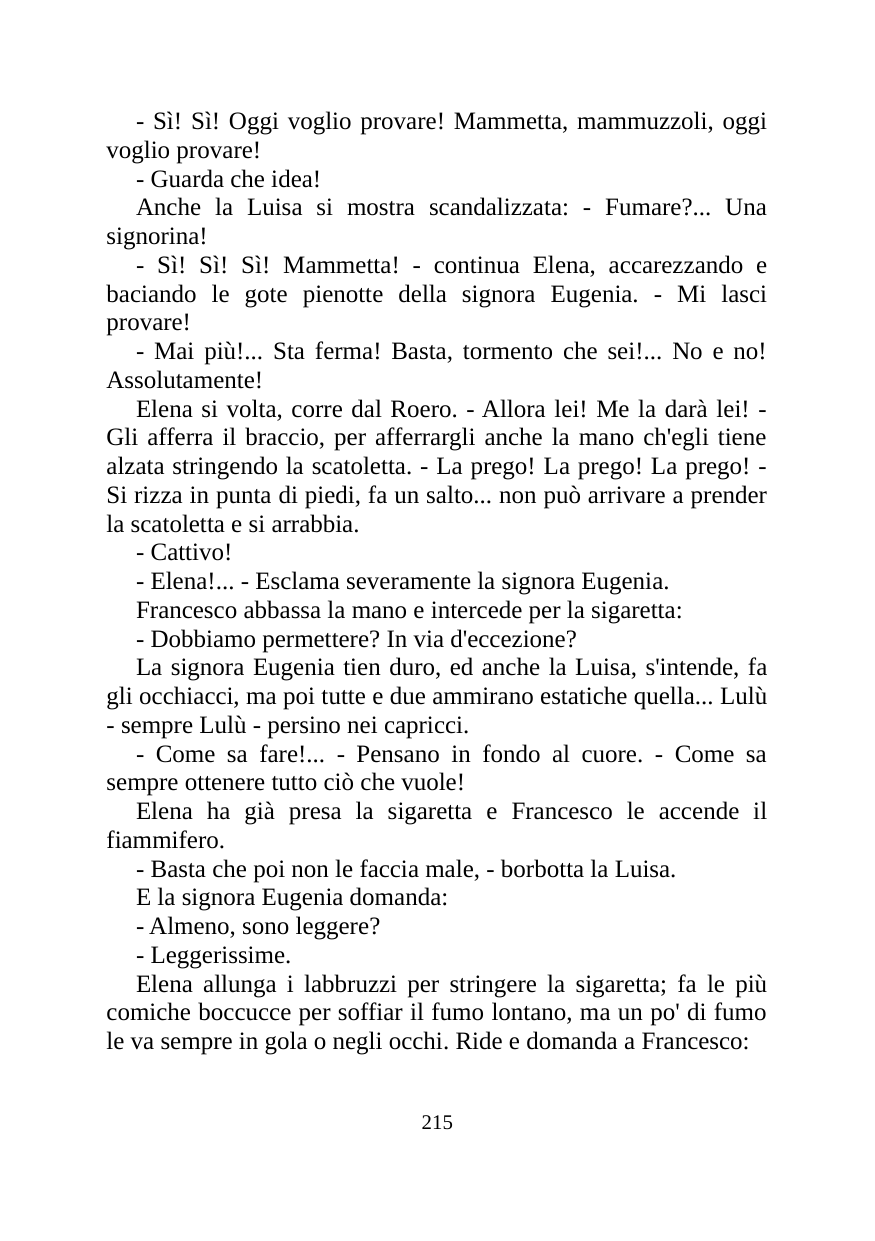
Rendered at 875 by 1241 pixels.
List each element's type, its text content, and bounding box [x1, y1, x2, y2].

text La signora Eugenia tien duro, ed anche la Luisa, s'intende, fa gli occhiacci, ma poi tutte e due ammirano estatiche quella... Lulù - sempre Lulù - persino nei capricci. [106, 652, 768, 739]
text - Mai più!... Sta ferma! Basta, tormento che sei!... No e no! Assolutamente! [106, 336, 768, 394]
text Francesco abbassa la mano e intercede per la sigaretta: [106, 595, 768, 624]
text - Basta che poi non le faccia male, - borbotta la Luisa. [106, 854, 768, 882]
text Elena allunga i labbruzzi per stringere la sigaretta; fa le più comiche boccucce per soffiar il fumo lontano, ma un po' di fumo le va sempre in gola o negli occhi. Ride e domanda a Francesco: [106, 969, 768, 1055]
text - Sì! Sì! Sì! Mammetta! - continua Elena, accarezzando e baciando le gote pienotte della signora Eugenia. - Mi lasci provare! [106, 250, 768, 336]
text - Cattivo! [106, 537, 768, 566]
text - Elena!... - Esclama severamente la signora Eugenia. [106, 566, 768, 595]
text Elena ha già presa la sigaretta e Francesco le accende il fiammifero. [106, 796, 768, 854]
text - Leggerissime. [106, 940, 768, 969]
text - Guarda che idea! [106, 164, 768, 192]
text - Sì! Sì! Oggi voglio provare! Mammetta, mammuzzoli, oggi voglio provare! [106, 106, 768, 164]
text - Dobbiamo permettere? In via d'eccezione? [106, 624, 768, 652]
text E la signora Eugenia domanda: [106, 882, 768, 911]
text Elena si volta, corre dal Roero. - Allora lei! Me la darà lei! - Gli afferra il braccio, per afferrargli anche la mano ch'egli tiene alzata stringendo la scatoletta. - La prego! La prego! La prego! - Si rizza in punta di piedi, fa un salto... non può arrivare a prender la scatoletta e si arrabbia. [106, 394, 768, 537]
text - Almeno, sono leggere? [106, 911, 768, 940]
text - Come sa fare!... - Pensano in fondo al cuore. - Come sa sempre ottenere tutto ciò che vuole! [106, 739, 768, 796]
text Anche la Luisa si mostra scandalizzata: - Fumare?... Una signorina! [106, 192, 768, 250]
